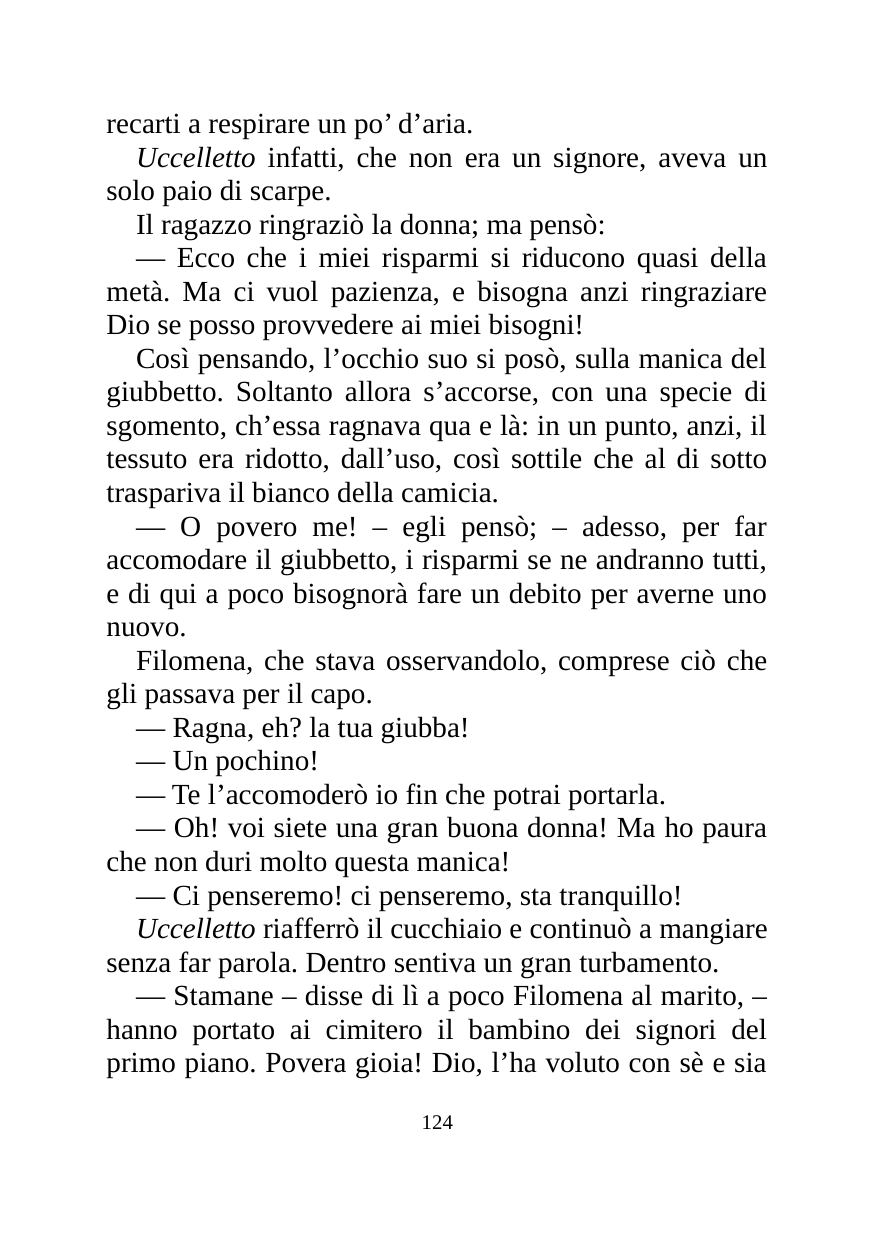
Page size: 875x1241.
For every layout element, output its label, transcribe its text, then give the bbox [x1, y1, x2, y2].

text Uccelletto riafferrò il cucchiaio e continuò a mangiare senza far parola. Dentro sentiva un gran turbamento. [106, 911, 768, 978]
text Così pensando, l’occhio suo si posò, sulla manica del giubbetto. Soltanto allora s’accorse, con una specie di sgomento, ch’essa ragnava qua e là: in un punto, anzi, il tessuto era ridotto, dall’uso, così sottile che al di sotto traspariva il bianco della camicia. [106, 341, 768, 509]
text — O povero me! – egli pensò; – adesso, per far accomodare il giubbetto, i risparmi se ne andranno tutti, e di qui a poco bisognorà fare un debito per averne uno nuovo. [106, 509, 768, 643]
text recarti a respirare un po’ d’aria. [106, 106, 768, 140]
text — Un pochino! [106, 743, 768, 777]
text Uccelletto infatti, che non era un signore, aveva un solo paio di scarpe. [106, 140, 768, 207]
text — Ecco che i miei risparmi si riducono quasi della metà. Ma ci vuol pazienza, e bisogna anzi ringraziare Dio se posso provvedere ai miei bisogni! [106, 240, 768, 341]
text Filomena, che stava osservandolo, comprese ciò che gli passava per il capo. [106, 643, 768, 710]
text — Ci penseremo! ci penseremo, sta tranquillo! [106, 878, 768, 911]
text — Te l’accomoderò io fin che potrai portarla. [106, 777, 768, 811]
text Il ragazzo ringraziò la donna; ma pensò: [106, 207, 768, 240]
text — Stamane – disse di lì a poco Filomena al marito, – hanno portato ai cimitero il bambino dei signori del primo piano. Povera gioia! Dio, l’ha voluto con sè e sia [106, 978, 768, 1079]
text — Oh! voi siete una gran buona donna! Ma ho paura che non duri molto questa manica! [106, 811, 768, 878]
text — Ragna, eh? la tua giubba! [106, 710, 768, 743]
